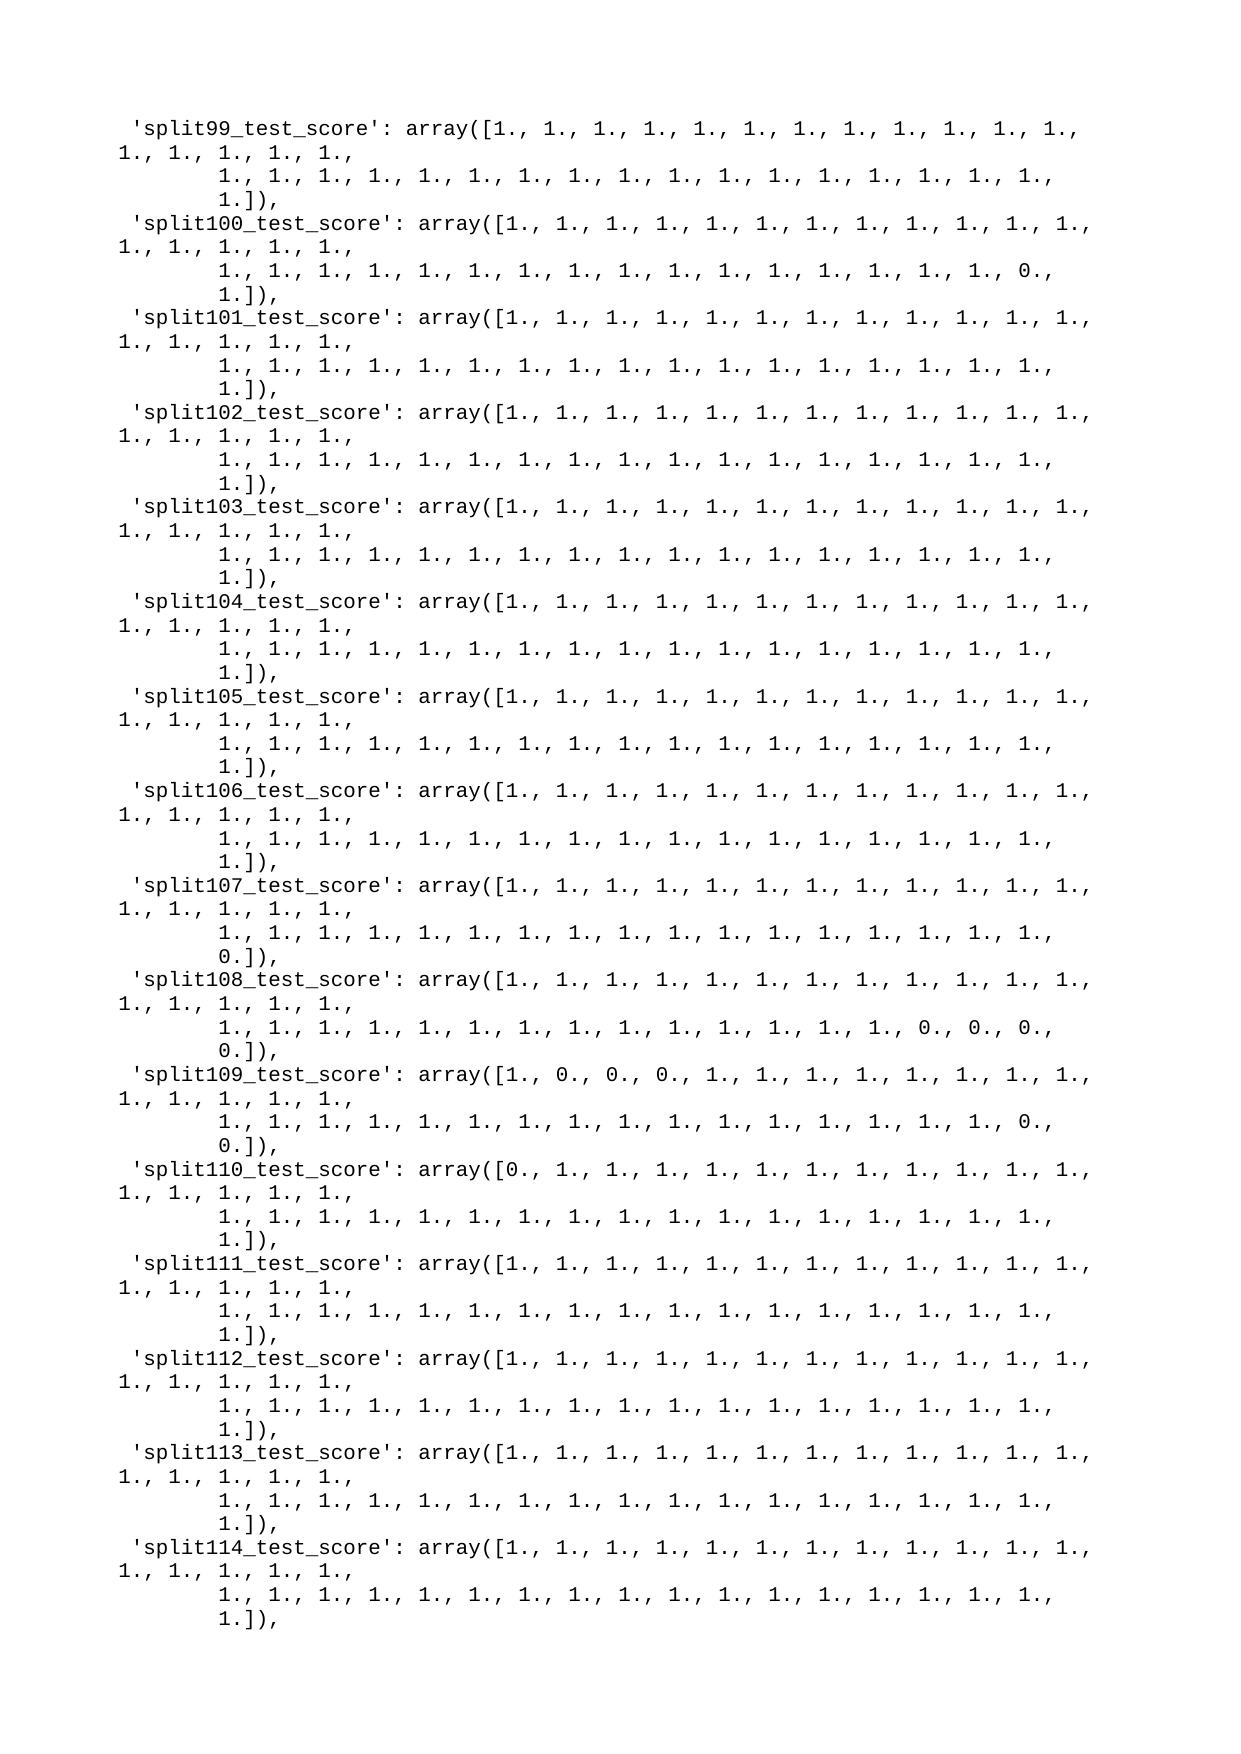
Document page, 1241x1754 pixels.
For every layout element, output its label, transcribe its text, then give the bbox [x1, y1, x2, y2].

text 'split108_test_score': array([1., 1., 1., 1., 1., 1., 1., 1., 1., 1., 1., 1., 1., 1., 1., 1., 1., [118, 969, 1122, 1017]
text 'split100_test_score': array([1., 1., 1., 1., 1., 1., 1., 1., 1., 1., 1., 1., 1., 1., 1., 1., 1., [118, 213, 1122, 260]
text 1.]), [118, 1229, 1122, 1253]
text 'split114_test_score': array([1., 1., 1., 1., 1., 1., 1., 1., 1., 1., 1., 1., 1., 1., 1., 1., 1., [118, 1537, 1122, 1584]
text 'split112_test_score': array([1., 1., 1., 1., 1., 1., 1., 1., 1., 1., 1., 1., 1., 1., 1., 1., 1., [118, 1348, 1122, 1395]
text 'split113_test_score': array([1., 1., 1., 1., 1., 1., 1., 1., 1., 1., 1., 1., 1., 1., 1., 1., 1., [118, 1442, 1122, 1489]
text 1.]), [118, 1419, 1122, 1442]
text 'split111_test_score': array([1., 1., 1., 1., 1., 1., 1., 1., 1., 1., 1., 1., 1., 1., 1., 1., 1., [118, 1253, 1122, 1300]
text 1.]), [118, 1608, 1122, 1631]
text 'split109_test_score': array([1., 0., 0., 0., 1., 1., 1., 1., 1., 1., 1., 1., 1., 1., 1., 1., 1., [118, 1064, 1122, 1111]
text 1., 1., 1., 1., 1., 1., 1., 1., 1., 1., 1., 1., 1., 1., 1., 1., 0., [118, 260, 1122, 284]
text 1.]), [118, 1513, 1122, 1537]
text 1.]), [118, 662, 1122, 686]
text 1.]), [118, 284, 1122, 307]
text 'split102_test_score': array([1., 1., 1., 1., 1., 1., 1., 1., 1., 1., 1., 1., 1., 1., 1., 1., 1., [118, 402, 1122, 449]
text 1., 1., 1., 1., 1., 1., 1., 1., 1., 1., 1., 1., 1., 1., 1., 1., 1., [118, 733, 1122, 757]
text 1., 1., 1., 1., 1., 1., 1., 1., 1., 1., 1., 1., 1., 1., 1., 1., 1., [118, 827, 1122, 851]
text 1.]), [118, 567, 1122, 591]
text 1., 1., 1., 1., 1., 1., 1., 1., 1., 1., 1., 1., 1., 1., 1., 1., 1., [118, 922, 1122, 946]
text 1., 1., 1., 1., 1., 1., 1., 1., 1., 1., 1., 1., 1., 1., 1., 1., 1., [118, 165, 1122, 189]
text 1., 1., 1., 1., 1., 1., 1., 1., 1., 1., 1., 1., 1., 1., 1., 1., 1., [118, 1206, 1122, 1229]
text 'split110_test_score': array([0., 1., 1., 1., 1., 1., 1., 1., 1., 1., 1., 1., 1., 1., 1., 1., 1., [118, 1158, 1122, 1206]
text 1., 1., 1., 1., 1., 1., 1., 1., 1., 1., 1., 1., 1., 1., 0., 0., 0., [118, 1017, 1122, 1040]
text 0.]), [118, 946, 1122, 969]
text 'split99_test_score': array([1., 1., 1., 1., 1., 1., 1., 1., 1., 1., 1., 1., 1., 1., 1., 1., 1., [118, 118, 1122, 165]
text 1., 1., 1., 1., 1., 1., 1., 1., 1., 1., 1., 1., 1., 1., 1., 1., 1., [118, 1584, 1122, 1608]
text 'split104_test_score': array([1., 1., 1., 1., 1., 1., 1., 1., 1., 1., 1., 1., 1., 1., 1., 1., 1., [118, 591, 1122, 638]
text 1., 1., 1., 1., 1., 1., 1., 1., 1., 1., 1., 1., 1., 1., 1., 1., 1., [118, 1395, 1122, 1419]
text 1., 1., 1., 1., 1., 1., 1., 1., 1., 1., 1., 1., 1., 1., 1., 1., 1., [118, 354, 1122, 378]
text 0.]), [118, 1135, 1122, 1158]
text 1.]), [118, 189, 1122, 213]
text 1., 1., 1., 1., 1., 1., 1., 1., 1., 1., 1., 1., 1., 1., 1., 1., 1., [118, 638, 1122, 662]
text 'split103_test_score': array([1., 1., 1., 1., 1., 1., 1., 1., 1., 1., 1., 1., 1., 1., 1., 1., 1., [118, 496, 1122, 544]
text 1.]), [118, 851, 1122, 875]
text 1., 1., 1., 1., 1., 1., 1., 1., 1., 1., 1., 1., 1., 1., 1., 1., 1., [118, 1300, 1122, 1324]
text 1.]), [118, 757, 1122, 780]
text 'split107_test_score': array([1., 1., 1., 1., 1., 1., 1., 1., 1., 1., 1., 1., 1., 1., 1., 1., 1., [118, 875, 1122, 922]
text 'split105_test_score': array([1., 1., 1., 1., 1., 1., 1., 1., 1., 1., 1., 1., 1., 1., 1., 1., 1., [118, 686, 1122, 733]
text 1.]), [118, 473, 1122, 496]
text 1., 1., 1., 1., 1., 1., 1., 1., 1., 1., 1., 1., 1., 1., 1., 1., 0., [118, 1111, 1122, 1135]
text 1.]), [118, 378, 1122, 402]
text 0.]), [118, 1040, 1122, 1064]
text 1., 1., 1., 1., 1., 1., 1., 1., 1., 1., 1., 1., 1., 1., 1., 1., 1., [118, 1489, 1122, 1513]
text 1., 1., 1., 1., 1., 1., 1., 1., 1., 1., 1., 1., 1., 1., 1., 1., 1., [118, 544, 1122, 567]
text 1.]), [118, 1324, 1122, 1348]
text 1., 1., 1., 1., 1., 1., 1., 1., 1., 1., 1., 1., 1., 1., 1., 1., 1., [118, 449, 1122, 473]
text 'split106_test_score': array([1., 1., 1., 1., 1., 1., 1., 1., 1., 1., 1., 1., 1., 1., 1., 1., 1., [118, 780, 1122, 827]
text 'split101_test_score': array([1., 1., 1., 1., 1., 1., 1., 1., 1., 1., 1., 1., 1., 1., 1., 1., 1., [118, 307, 1122, 354]
